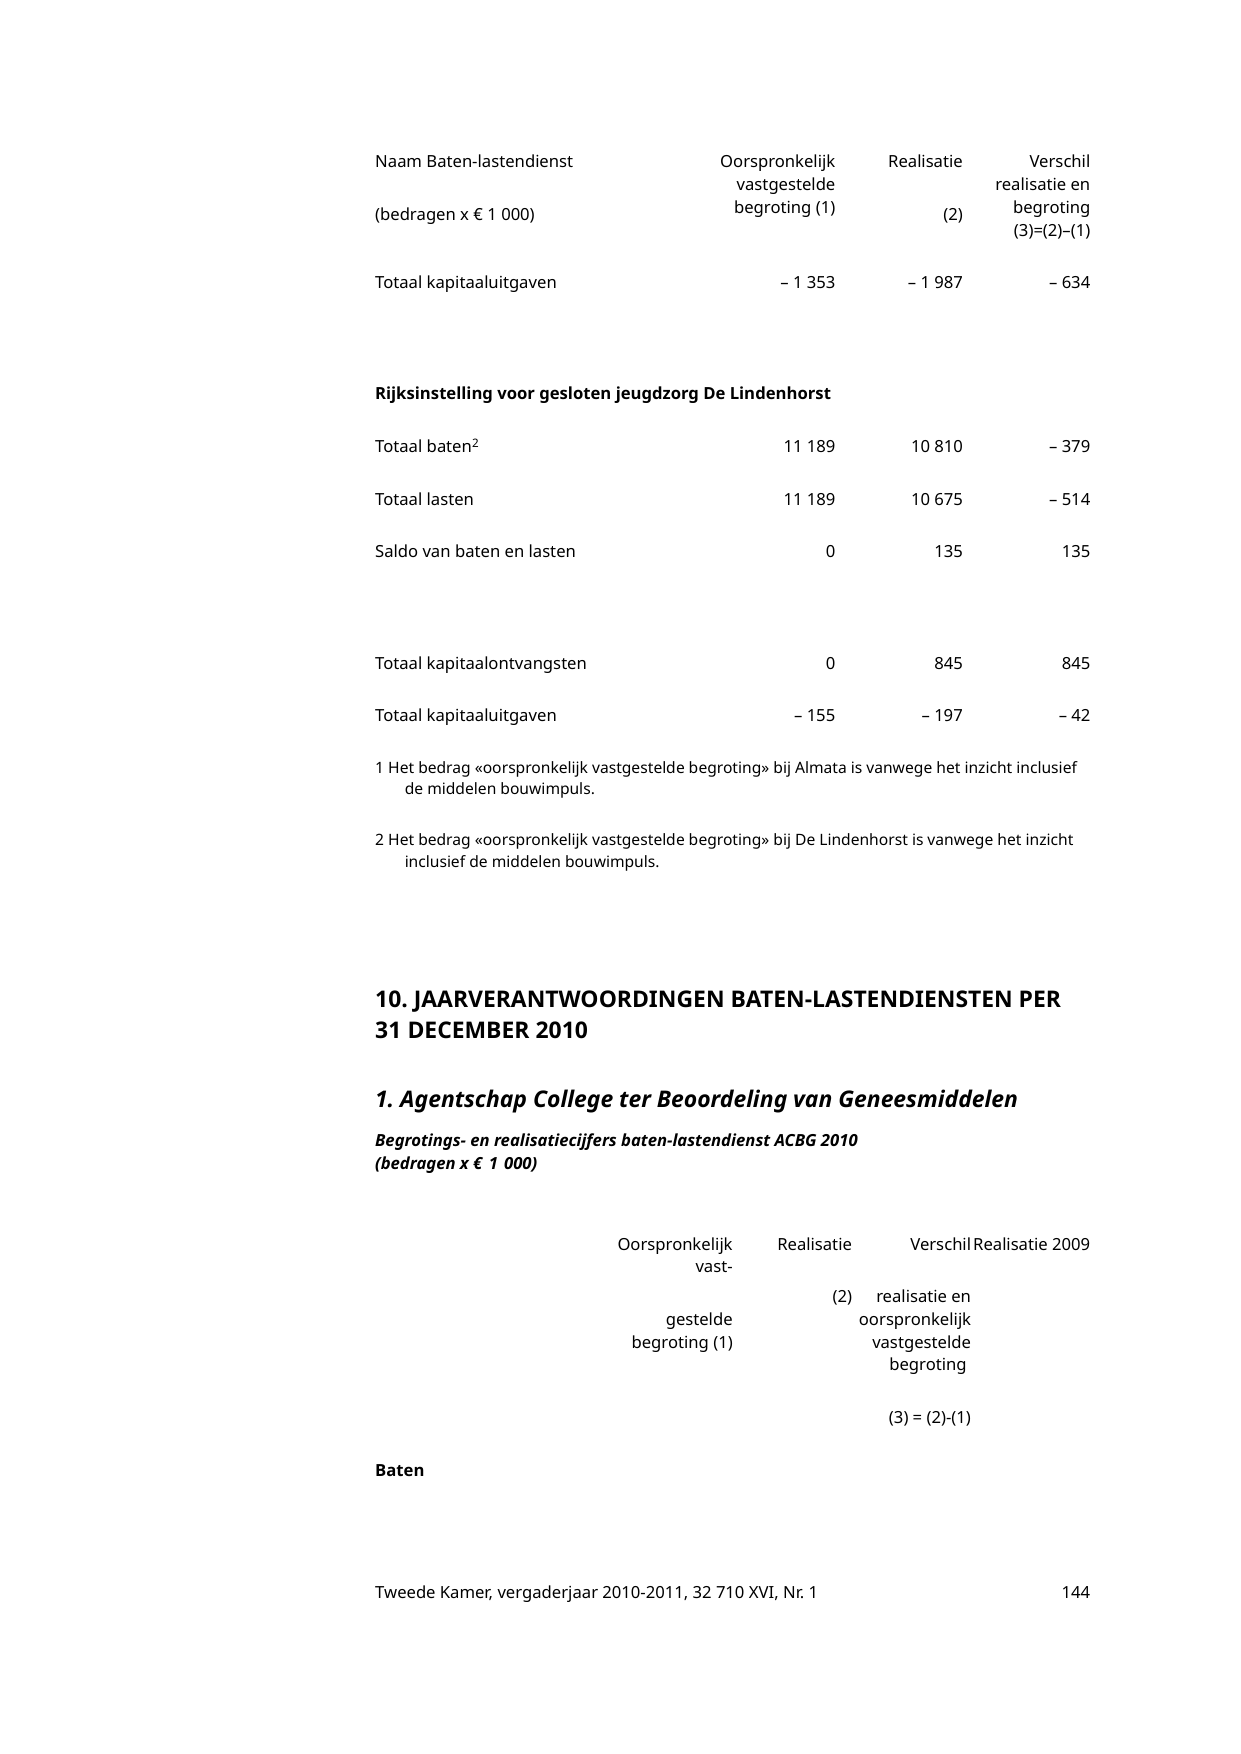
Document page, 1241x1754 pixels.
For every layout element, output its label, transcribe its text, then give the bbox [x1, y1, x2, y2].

table_header [375, 1232, 613, 1458]
table_cell [963, 324, 1090, 382]
table_cell – 514 [963, 488, 1090, 540]
table_cell – 1 987 [835, 271, 963, 323]
table_cell 11 189 [708, 488, 835, 540]
table_cell [963, 593, 1090, 651]
table_cell Totaal baten2 [375, 435, 708, 487]
table_cell – 197 [835, 704, 963, 757]
table_header Verschil realisatie en oorspronkelijk vastgestelde begroting (3) = (2)-(1) [852, 1232, 971, 1458]
table_cell 135 [963, 540, 1090, 593]
table_header Realisatie 2009 [971, 1232, 1090, 1458]
table_cell [375, 593, 708, 651]
table_cell [708, 324, 835, 382]
table_header Oorspronkelijk vastgestelde begroting (1) [708, 150, 835, 271]
table_cell – 634 [963, 271, 1090, 323]
table_cell [835, 324, 963, 382]
table_cell 845 [835, 651, 963, 704]
table_cell [852, 1459, 971, 1517]
table_cell Totaal kapitaalontvangsten [375, 651, 708, 704]
table_header Oorspronkelijk vast- gestelde begroting (1) [613, 1232, 732, 1458]
table_cell [971, 1459, 1090, 1517]
table_cell [708, 593, 835, 651]
text (bedragen x € 1 000) [375, 1152, 1090, 1174]
table_cell 10 810 [835, 435, 963, 487]
table_cell 135 [835, 540, 963, 593]
table_cell – 379 [963, 435, 1090, 487]
table_cell 845 [963, 651, 1090, 704]
table_cell Saldo van baten en lasten [375, 540, 708, 593]
table_cell 1 Het bedrag «oorspronkelijk vastgestelde begroting» bij Almata is vanwege het inzicht inclusief de middelen bouwimpuls. 2 Het bedrag «oorspronkelijk vastgestelde begroting» bij De Lindenhorst is vanwege het inzicht inclusief de middelen bouwimpuls. [375, 757, 1090, 902]
table_cell 0 [708, 651, 835, 704]
table_cell – 155 [708, 704, 835, 757]
table_cell [375, 324, 708, 382]
table_cell Totaal lasten [375, 488, 708, 540]
table_header Verschil realisatie en begroting (3)=(2)–(1) [963, 150, 1090, 271]
text Begrotings- en realisatiecijfers baten-lastendienst ACBG 2010 [375, 1129, 1090, 1152]
table_cell [613, 1459, 732, 1517]
table_cell 10 675 [835, 488, 963, 540]
table_header Naam Baten-lastendienst (bedragen x € 1 000) [375, 150, 708, 271]
table_cell 0 [708, 540, 835, 593]
table_cell 11 189 [708, 435, 835, 487]
table_cell [733, 1459, 852, 1517]
table_cell Rijksinstelling voor gesloten jeugdzorg De Lindenhorst [375, 382, 1090, 435]
table_cell Baten [375, 1459, 613, 1517]
table_cell – 1 353 [708, 271, 835, 323]
subtitle 10. JAARVERANTWOORDINGEN BATEN-LASTENDIENSTEN PER 31 DECEMBER 2010 [375, 983, 1090, 1045]
subtitle 1. Agentschap College ter Beoordeling van Geneesmiddelen [375, 1083, 1090, 1114]
table_header Realisatie (2) [733, 1232, 852, 1458]
table_cell [835, 593, 963, 651]
table_cell – 42 [963, 704, 1090, 757]
table_cell Totaal kapitaaluitgaven [375, 704, 708, 757]
table_header Realisatie (2) [835, 150, 963, 271]
table_cell Totaal kapitaaluitgaven [375, 271, 708, 323]
